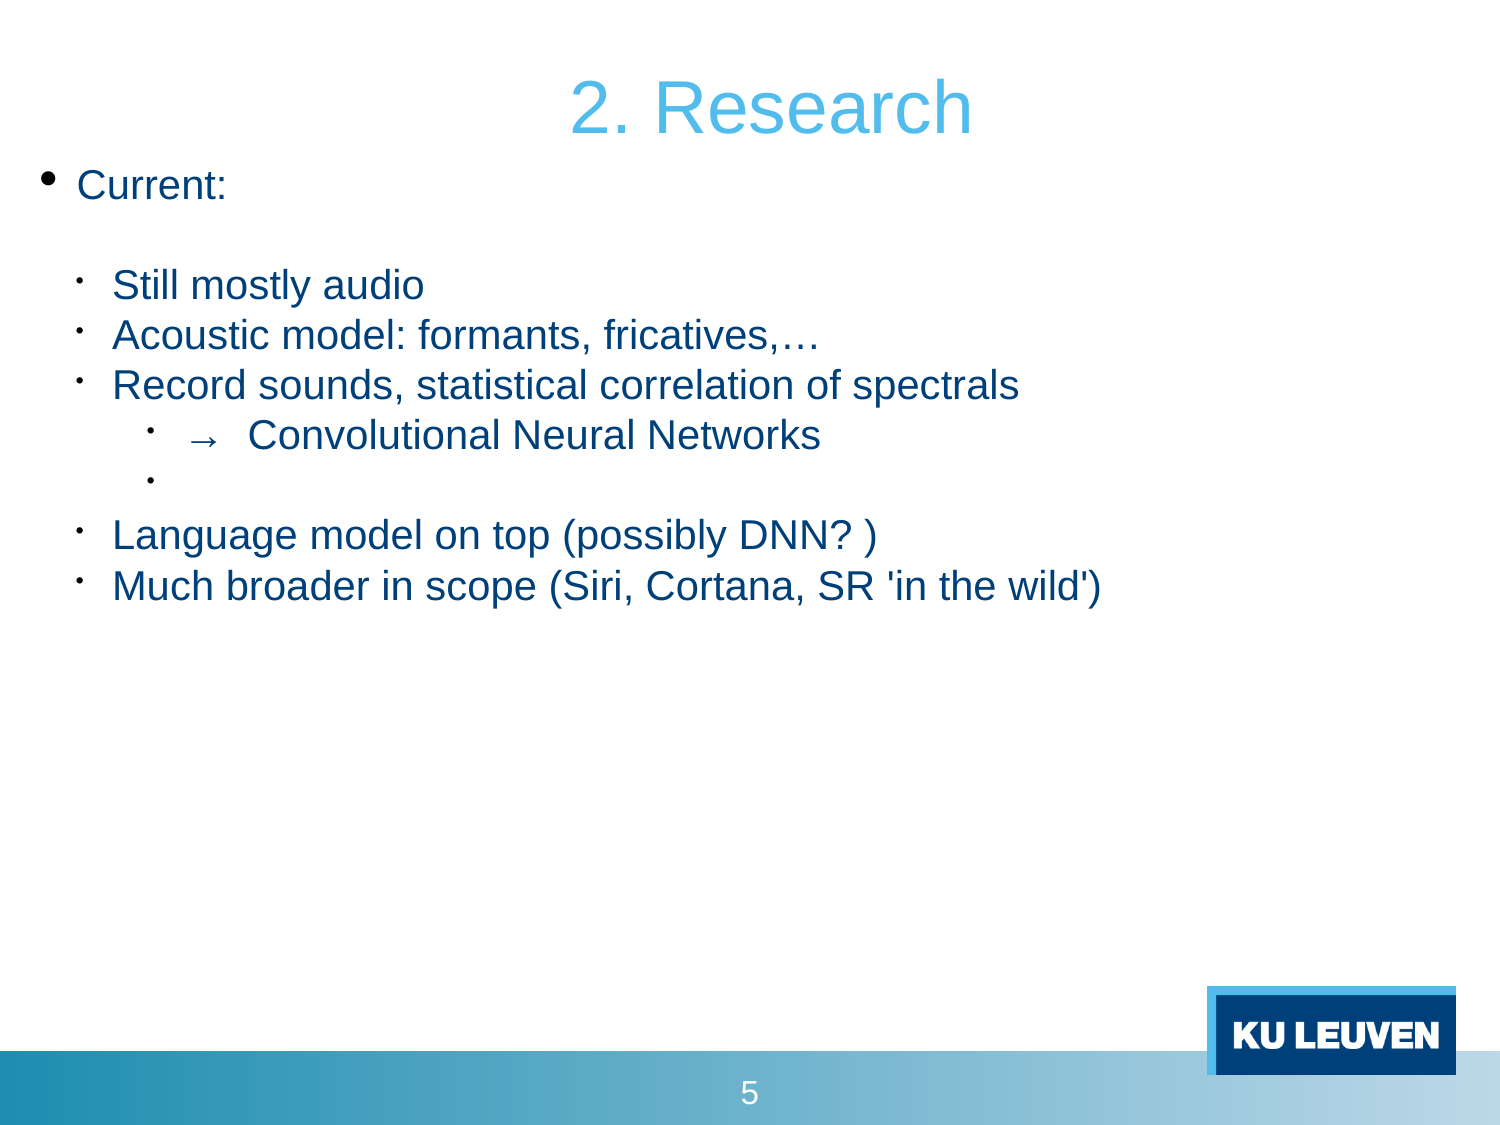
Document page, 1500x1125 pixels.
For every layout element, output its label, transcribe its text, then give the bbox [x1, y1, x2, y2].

picture [1207, 986, 1456, 1051]
text_box [0, 1051, 1500, 1125]
text_box 2. Research [88, 29, 1456, 158]
text_box Current: Still mostly audio Acoustic model: formants, fricatives,… Record sounds, statistical correlation of spectrals → Convolutional Neural Networks Language model on top (possibly DNN? ) Much broader in scope (Siri, Cortana, SR 'in the wild') [41, 158, 1483, 945]
